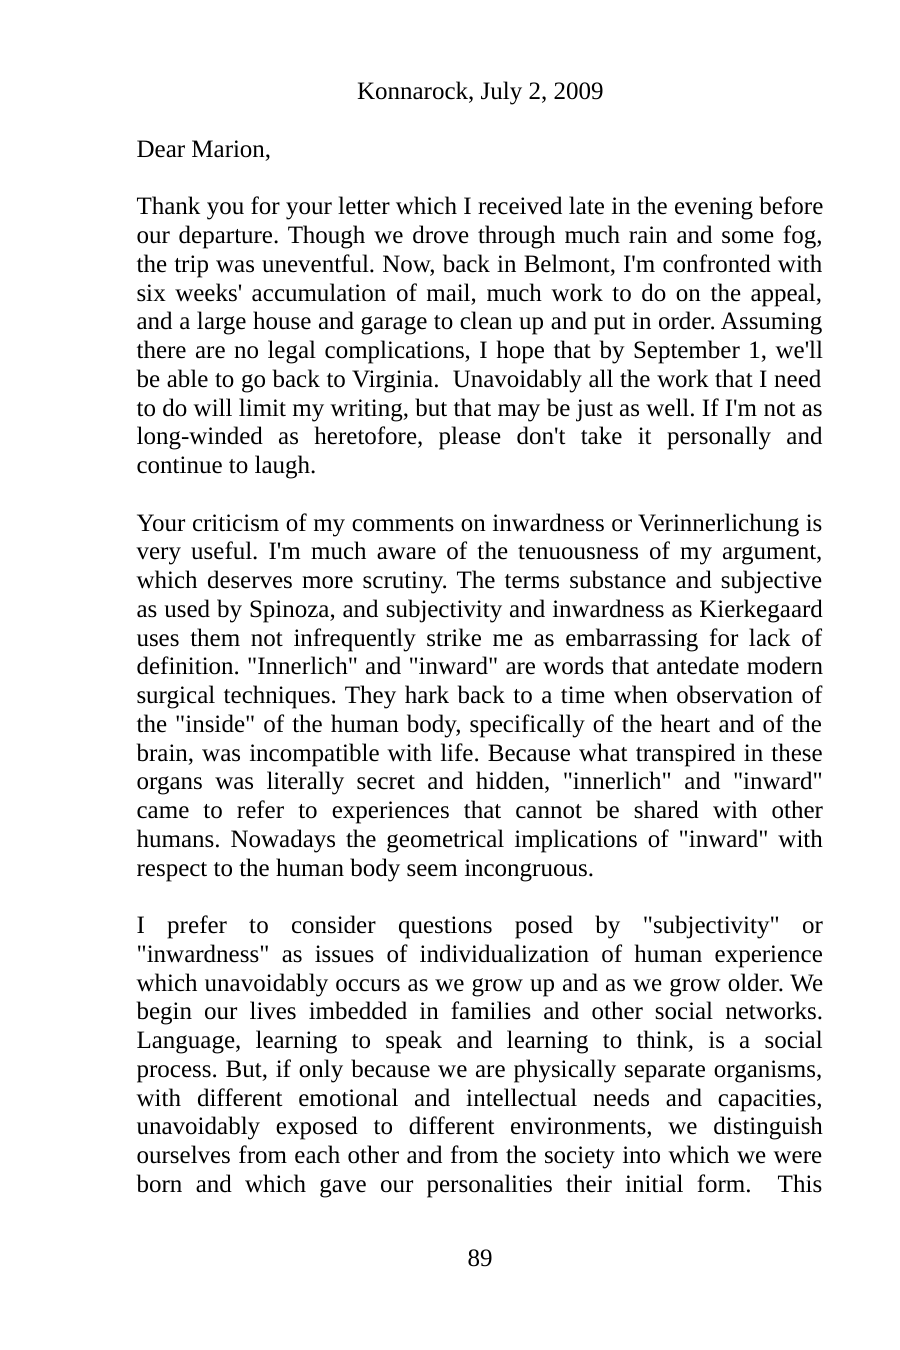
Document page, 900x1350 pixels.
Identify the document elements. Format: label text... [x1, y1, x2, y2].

text I prefer to consider questions posed by "subjectivity" or "inwardness" as issues of individualization of human experience which unavoidably occurs as we grow up and as we grow older. We begin our lives imbedded in families and other social networks. Language, learning to speak and learning to think, is a social process. But, if only because we are physically separate organisms, with different emotional and intellectual needs and capacities, unavoidably exposed to different environments, we distinguish ourselves from each other and from the society into which we were born and which gave our personalities their initial form. This [136, 910, 823, 1198]
text Your criticism of my comments on inwardness or Verinnerlichung is very useful. I'm much aware of the tenuousness of my argument, which deserves more scrutiny. The terms substance and subjective as used by Spinoza, and subjectivity and inwardness as Kierkegaard uses them not infrequently strike me as embarrassing for lack of definition. "Innerlich" and "inward" are words that antedate modern surgical techniques. They hark back to a time when observation of the "inside" of the human body, specifically of the heart and of the brain, was incompatible with life. Because what transpired in these organs was literally secret and hidden, "innerlich" and "inward" came to refer to experiences that cannot be shared with other humans. Nowadays the geometrical implications of "inward" with respect to the human body seem incongruous. [136, 508, 823, 881]
text Dear Marion, [136, 134, 823, 163]
text Thank you for your letter which I received late in the evening before our departure. Though we drove through much rain and some fog, the trip was uneventful. Now, back in Belmont, I'm confronted with six weeks' accumulation of mail, much work to do on the appeal, and a large house and garage to clean up and put in order. Assuming there are no legal complications, I hope that by September 1, we'll be able to go back to Virginia. Unavoidably all the work that I need to do will limit my writing, but that may be just as well. If I'm not as long-winded as heretofore, please don't take it personally and continue to laugh. [136, 191, 823, 479]
text Konnarock, July 2, 2009 [136, 76, 823, 105]
